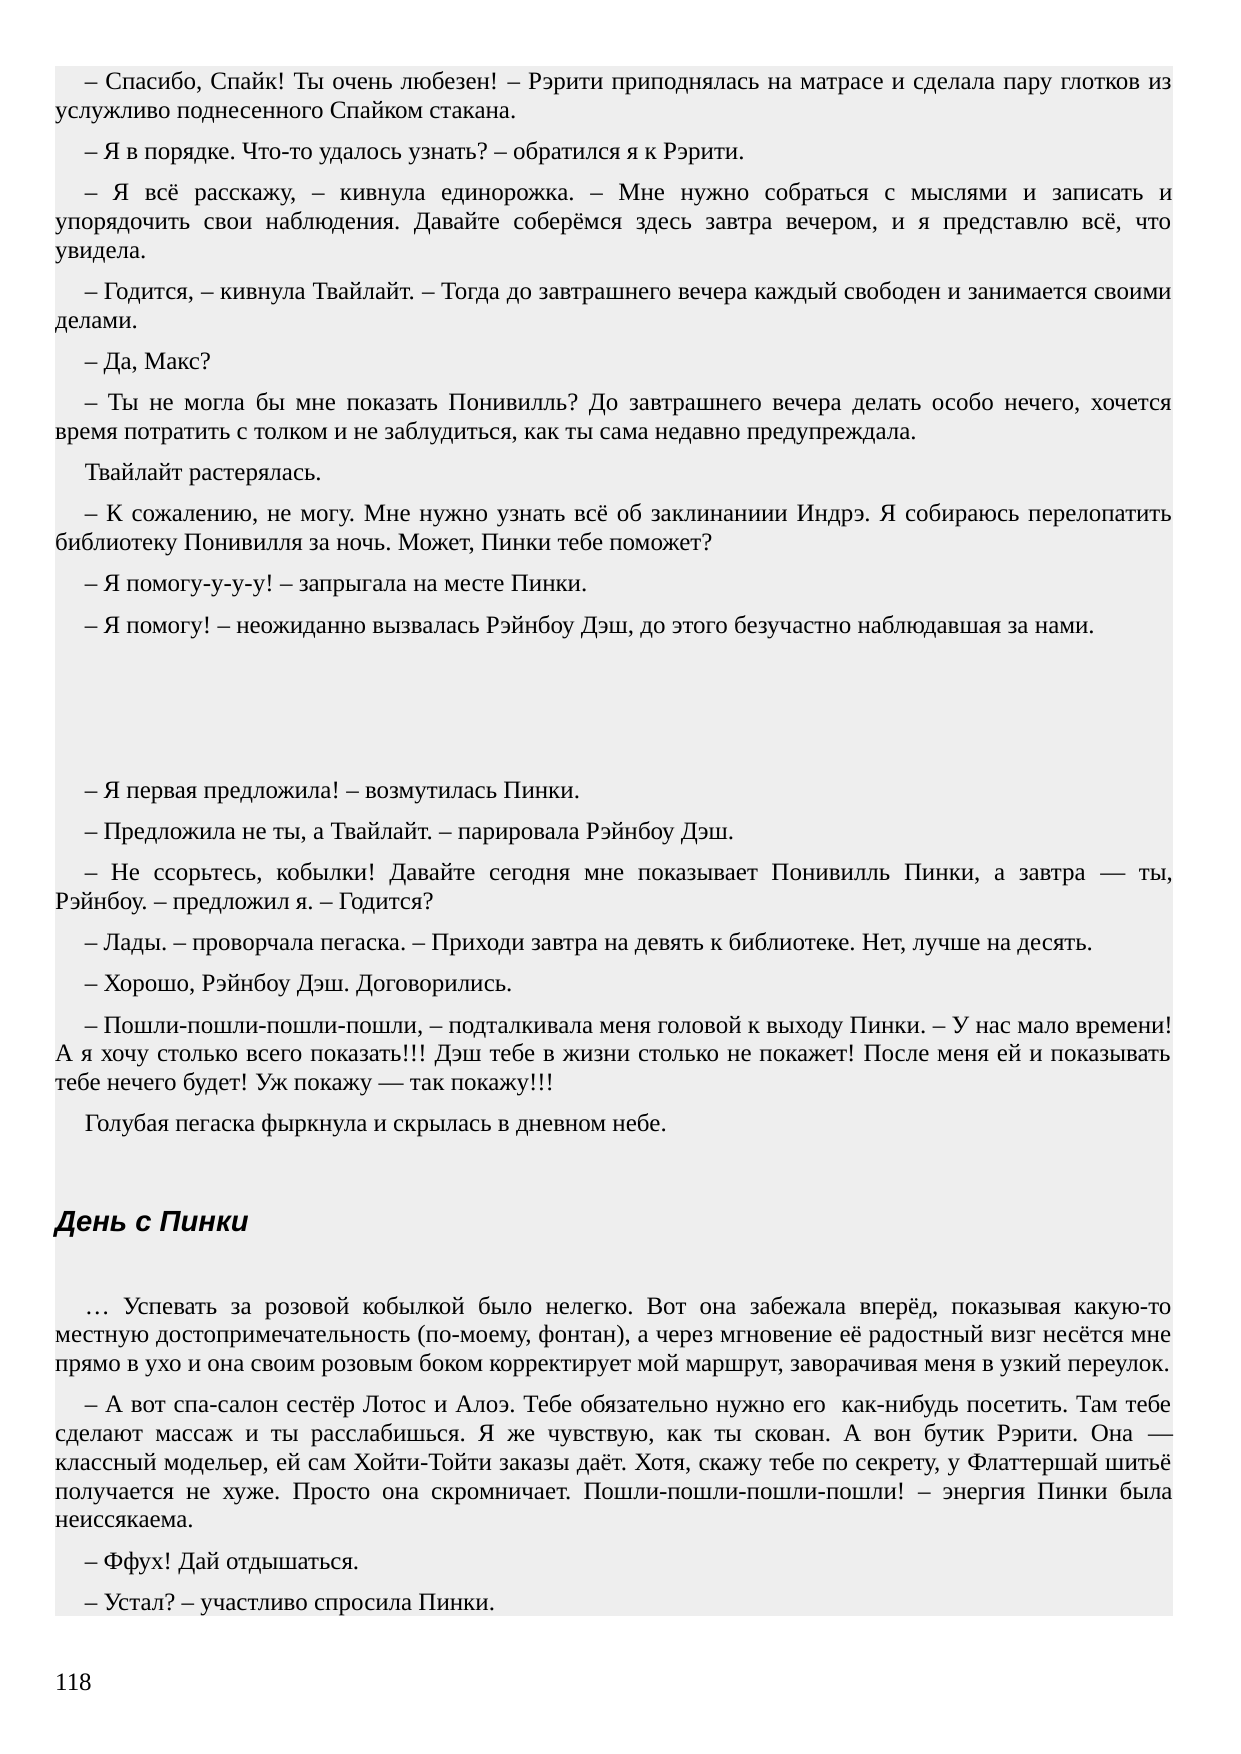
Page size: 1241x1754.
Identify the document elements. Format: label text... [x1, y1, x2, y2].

text Твайлайт растерялась. [55, 457, 1173, 486]
text – Лады. – проворчала пегаска. – Приходи завтра на девять к библиотеке. Нет, лучше на десять. [55, 927, 1173, 956]
text – Пошли-пошли-пошли-пошли, – подталкивала меня головой к выходу Пинки. – У нас мало времени! А я хочу столько всего показать!!! Дэш тебе в жизни столько не покажет! После меня ей и показывать тебе нечего будет! Уж покажу — так покажу!!! [55, 1010, 1173, 1096]
text – Да, Макс? [55, 346, 1173, 375]
text – Ффух! Дай отдышаться. [55, 1546, 1173, 1574]
text – Устал? – участливо спросила Пинки. [55, 1587, 1173, 1616]
text … Успевать за розовой кобылкой было нелегко. Вот она забежала вперёд, показывая какую-то местную достопримечательность (по-моему, фонтан), а через мгновение её радостный визг несётся мне прямо в ухо и она своим розовым боком корректирует мой маршрут, заворачивая меня в узкий переулок. [55, 1291, 1173, 1377]
text – Спасибо, Спайк! Ты очень любезен! – Рэрити приподнялась на матрасе и сделала пару глотков из услужливо поднесенного Спайком стакана. [55, 66, 1173, 123]
text – Предложила не ты, а Твайлайт. – парировала Рэйнбоу Дэш. [55, 816, 1173, 845]
text – Хорошо, Рэйнбоу Дэш. Договорились. [55, 968, 1173, 997]
text – А вот спа-салон сестёр Лотос и Алоэ. Тебе обязательно нужно его как-нибудь посетить. Там тебе сделают массаж и ты расслабишься. Я же чувствую, как ты скован. А вон бутик Рэрити. Она — классный модельер, ей сам Хойти-Тойти заказы даёт. Хотя, скажу тебе по секрету, у Флаттершай шитьё получается не хуже. Просто она скромничает. Пошли-пошли-пошли-пошли! – энергия Пинки была неиссякаема. [55, 1389, 1173, 1533]
text – Не ссорьтесь, кобылки! Давайте сегодня мне показывает Понивилль Пинки, а завтра — ты, Рэйнбоу. – предложил я. – Годится? [55, 857, 1173, 915]
text – Годится, – кивнула Твайлайт. – Тогда до завтрашнего вечера каждый свободен и занимается своими делами. [55, 276, 1173, 333]
subtitle День с Пинки [55, 1203, 1173, 1237]
text – Я помогу! – неожиданно вызвалась Рэйнбоу Дэш, до этого безучастно наблюдавшая за нами. [55, 610, 1173, 638]
text – К сожалению, не могу. Мне нужно узнать всё об заклинаниии Индрэ. Я собираюсь перелопатить библиотеку Понивилля за ночь. Может, Пинки тебе поможет? [55, 498, 1173, 556]
text Голубая пегаска фыркнула и скрылась в дневном небе. [55, 1108, 1173, 1137]
text – Я первая предложила! – возмутилась Пинки. [55, 775, 1173, 803]
text – Я помогу-у-у-у! – запрыгала на месте Пинки. [55, 568, 1173, 597]
text – Я в порядке. Что-то удалось узнать? – обратился я к Рэрити. [55, 136, 1173, 165]
text – Я всё расскажу, – кивнула единорожка. – Мне нужно собраться с мыслями и записать и упорядочить свои наблюдения. Давайте соберёмся здесь завтра вечером, и я представлю всё, что увидела. [55, 177, 1173, 263]
text – Ты не могла бы мне показать Понивилль? До завтрашнего вечера делать особо нечего, хочется время потратить с толком и не заблудиться, как ты сама недавно предупреждала. [55, 387, 1173, 445]
